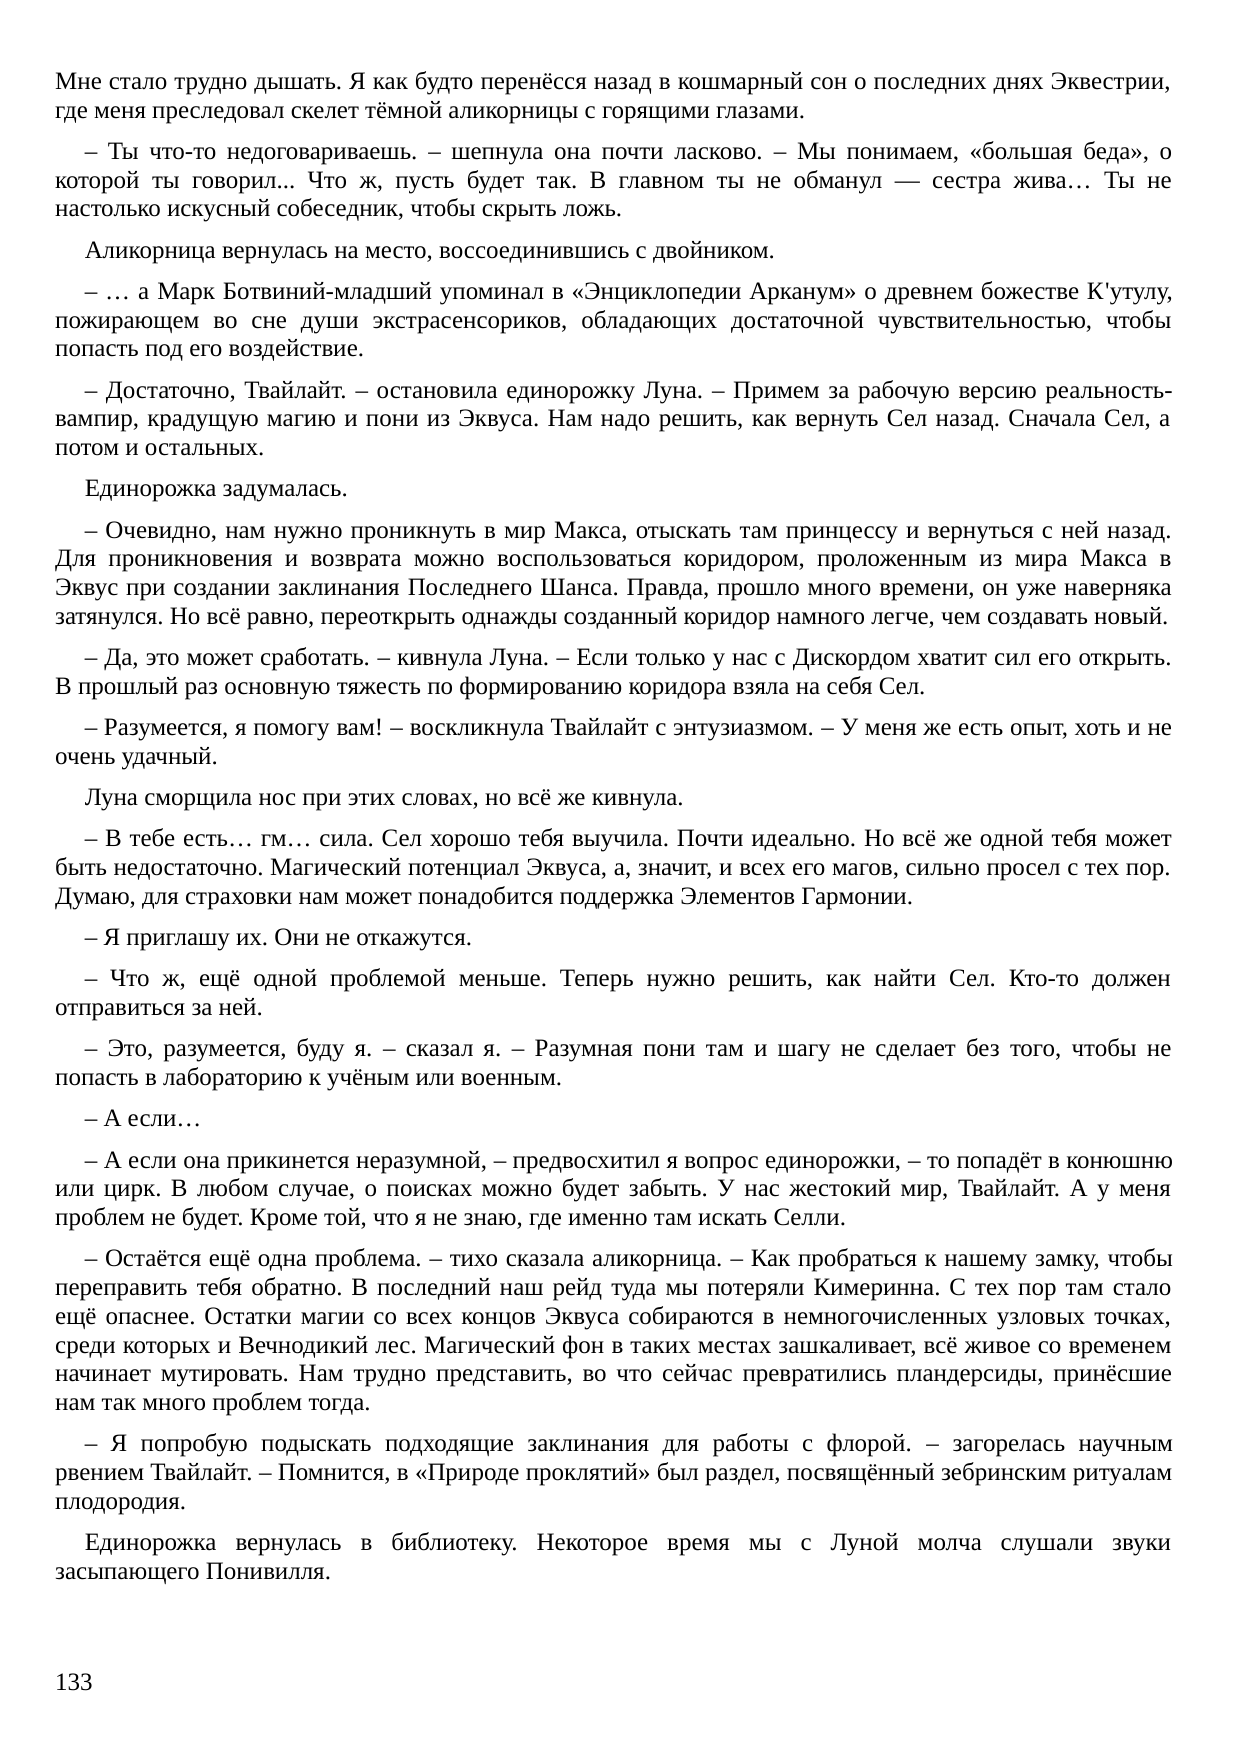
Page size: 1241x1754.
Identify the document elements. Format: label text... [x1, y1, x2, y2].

text Луна сморщила нос при этих словах, но всё же кивнула. [55, 782, 1173, 811]
text – В тебе есть… гм… сила. Сел хорошо тебя выучила. Почти идеально. Но всё же одной тебя может быть недостаточно. Магический потенциал Эквуса, а, значит, и всех его магов, сильно просел с тех пор. Думаю, для страховки нам может понадобится поддержка Элементов Гармонии. [55, 823, 1173, 910]
text – А если она прикинется неразумной, – предвосхитил я вопрос единорожки, – то попадёт в конюшню или цирк. В любом случае, о поисках можно будет забыть. У нас жестокий мир, Твайлайт. А у меня проблем не будет. Кроме той, что я не знаю, где именно там искать Селли. [55, 1145, 1173, 1231]
text – Достаточно, Твайлайт. – остановила единорожку Луна. – Примем за рабочую версию реальность-вампир, крадущую магию и пони из Эквуса. Нам надо решить, как вернуть Сел назад. Сначала Сел, а потом и остальных. [55, 375, 1173, 461]
text – Я попробую подыскать подходящие заклинания для работы с флорой. – загорелась научным рвением Твайлайт. – Помнится, в «Природе проклятий» был раздел, посвящённый зебринским ритуалам плодородия. [55, 1428, 1173, 1515]
text – А если… [55, 1103, 1173, 1132]
text – Остаётся ещё одна проблема. – тихо сказала аликорница. – Как пробраться к нашему замку, чтобы переправить тебя обратно. В последний наш рейд туда мы потеряли Кимеринна. С тех пор там стало ещё опаснее. Остатки магии со всех концов Эквуса собираются в немногочисленных узловых точках, среди которых и Вечнодикий лес. Магический фон в таких местах зашкаливает, всё живое со временем начинает мутировать. Нам трудно представить, во что сейчас превратились пландерсиды, принёсшие нам так много проблем тогда. [55, 1243, 1173, 1416]
text – Ты что-то недоговариваешь. – шепнула она почти ласково. – Мы понимаем, «большая беда», о которой ты говорил... Что ж, пусть будет так. В главном ты не обманул — сестра жива… Ты не настолько искусный собеседник, чтобы скрыть ложь. [55, 136, 1173, 222]
text Аликорница вернулась на место, воссоединившись с двойником. [55, 235, 1173, 263]
text – Да, это может сработать. – кивнула Луна. – Если только у нас с Дискордом хватит сил его открыть. В прошлый раз основную тяжесть по формированию коридора взяла на себя Сел. [55, 642, 1173, 700]
text – Это, разумеется, буду я. – сказал я. – Разумная пони там и шагу не сделает без того, чтобы не попасть в лабораторию к учёным или военным. [55, 1033, 1173, 1091]
text – Я приглашу их. Они не откажутся. [55, 922, 1173, 951]
text Единорожка задумалась. [55, 473, 1173, 502]
text Единорожка вернулась в библиотеку. Некоторое время мы с Луной молча слушали звуки засыпающего Понивилля. [55, 1527, 1173, 1585]
text – … а Марк Ботвиний-младший упоминал в «Энциклопедии Арканум» о древнем божестве К'утулу, пожирающем во сне души экстрасенсориков, обладающих достаточной чувствительностью, чтобы попасть под его воздействие. [55, 276, 1173, 362]
text – Разумеется, я помогу вам! – воскликнула Твайлайт с энтузиазмом. – У меня же есть опыт, хоть и не очень удачный. [55, 712, 1173, 770]
text – Что ж, ещё одной проблемой меньше. Теперь нужно решить, как найти Сел. Кто-то должен отправиться за ней. [55, 963, 1173, 1021]
text Мне стало трудно дышать. Я как будто перенёсся назад в кошмарный сон о последних днях Эквестрии, где меня преследовал скелет тёмной аликорницы с горящими глазами. [55, 66, 1173, 123]
text – Очевидно, нам нужно проникнуть в мир Макса, отыскать там принцессу и вернуться с ней назад. Для проникновения и возврата можно воспользоваться коридором, проложенным из мира Макса в Эквус при создании заклинания Последнего Шанса. Правда, прошло много времени, он уже наверняка затянулся. Но всё равно, переоткрыть однажды созданный коридор намного легче, чем создавать новый. [55, 515, 1173, 630]
